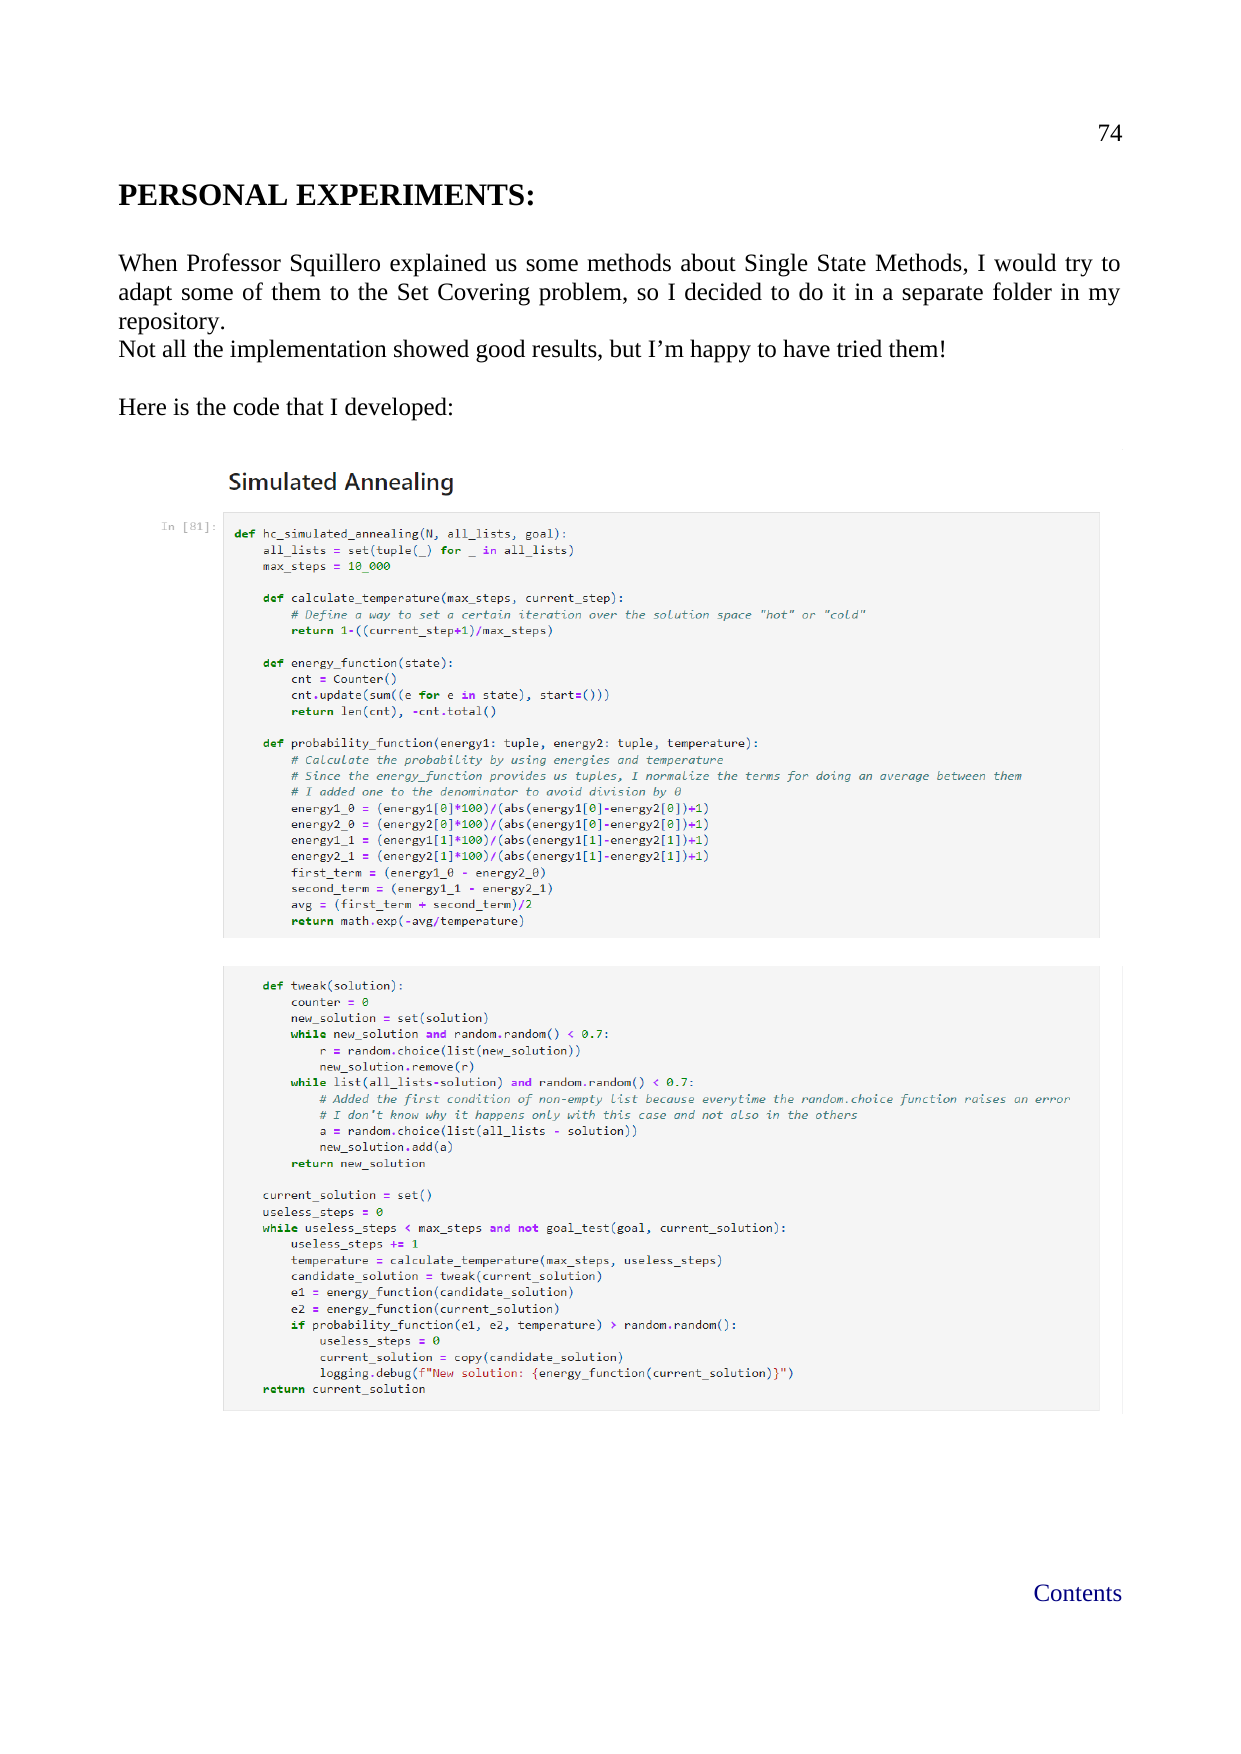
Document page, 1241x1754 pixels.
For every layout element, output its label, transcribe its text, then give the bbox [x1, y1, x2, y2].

text Not all the implementation showed good results, but I’m happy to have tried them! [118, 334, 1122, 363]
picture [118, 449, 1123, 938]
picture [118, 966, 1123, 1414]
text When Professor Squillero explained us some methods about Single State Methods, I would try to adapt some of them to the Set Covering problem, so I decided to do it in a separate folder in my repository. [118, 248, 1122, 334]
text Here is the code that I developed: [118, 392, 1122, 421]
text PERSONAL EXPERIMENTS: [118, 176, 1122, 212]
